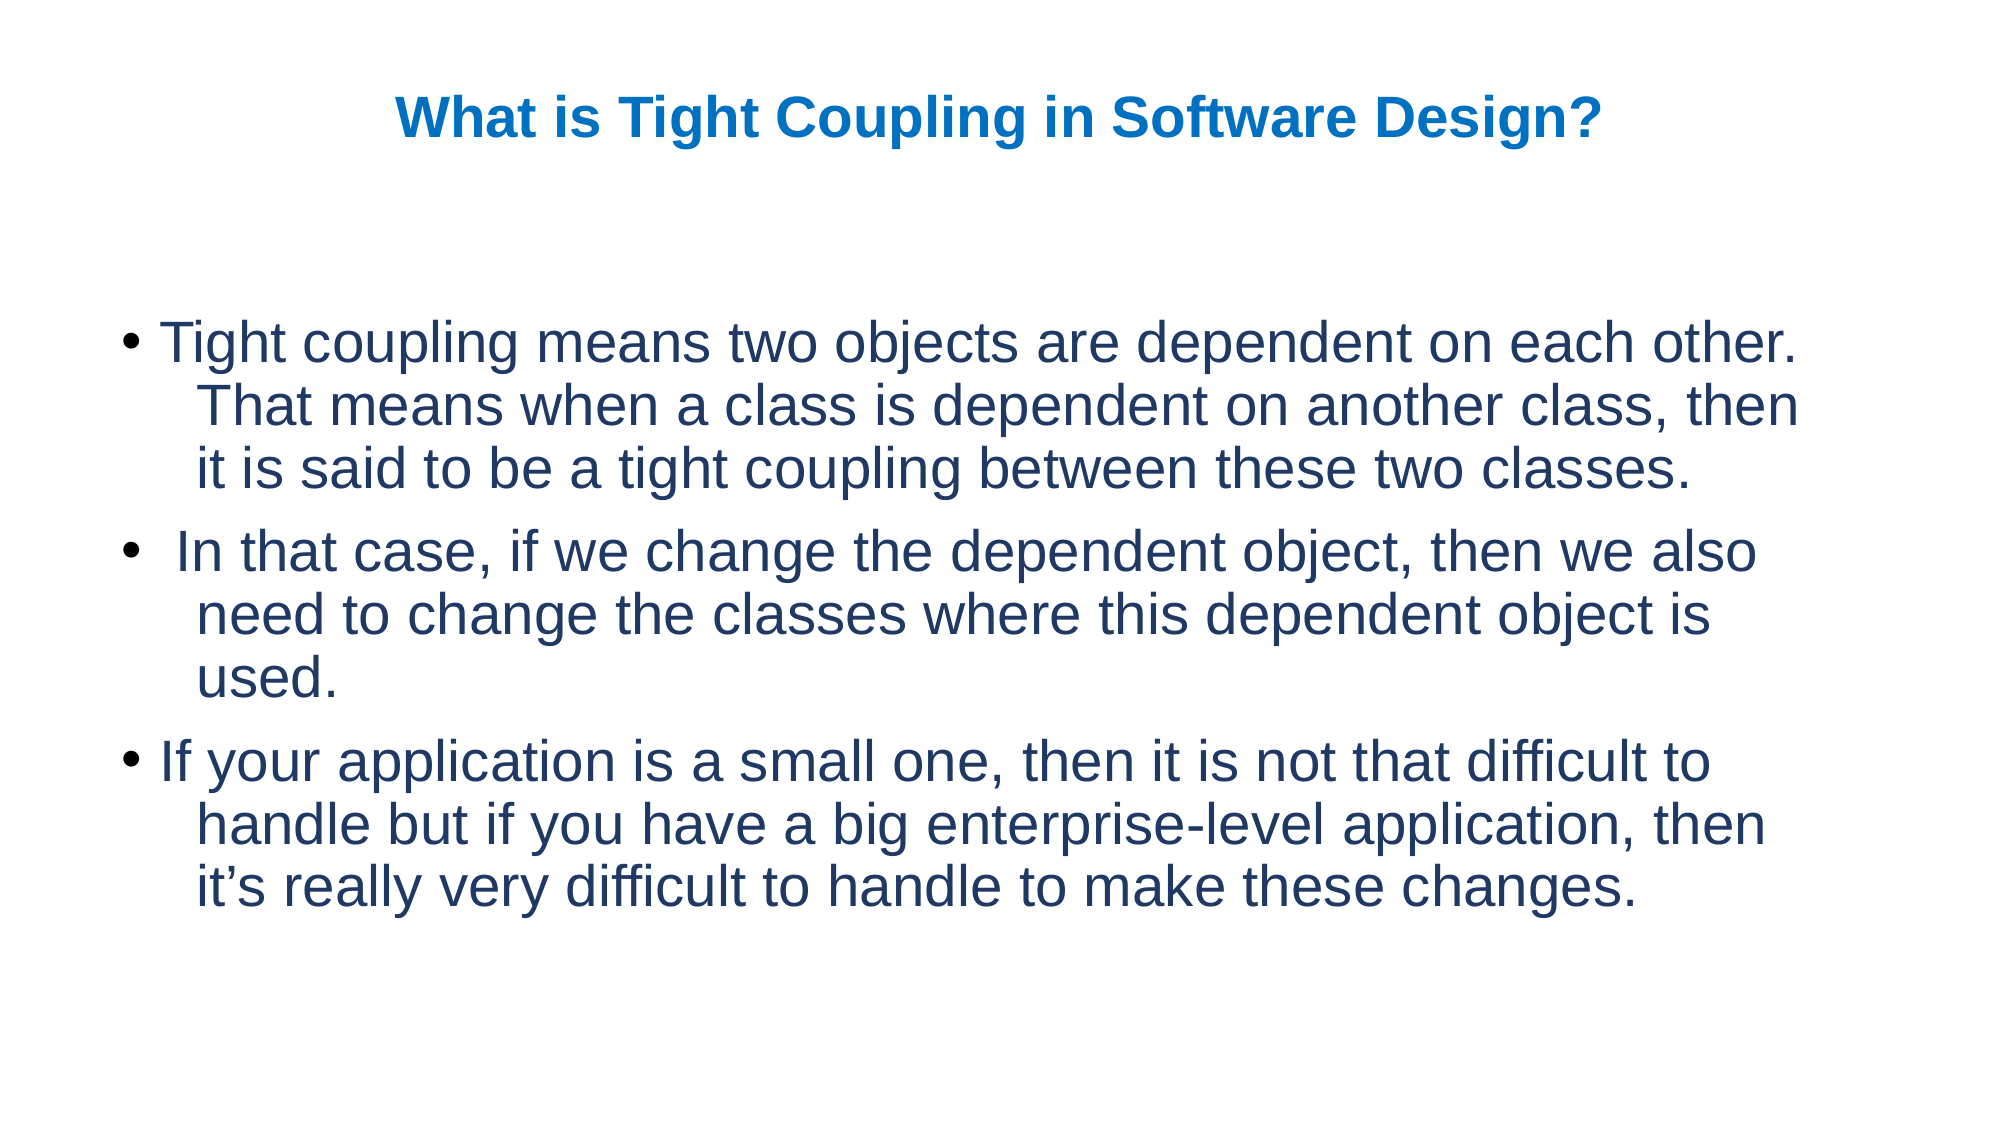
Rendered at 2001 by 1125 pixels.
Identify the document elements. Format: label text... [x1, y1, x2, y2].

title What is Tight Coupling in Software Design? [137, 59, 1863, 278]
list Tight coupling means two objects are dependent on each other. That means when a class is dependent on another class, then it is said to be a tight coupling between these two classes. In that case, if we change the dependent object, then we also need to change the classes where this dependent object is used. If your application is a small one, then it is not that difficult to handle but if you have a big enterprise-level application, then it’s really very difficult to handle to make these changes. [106, 304, 1848, 966]
